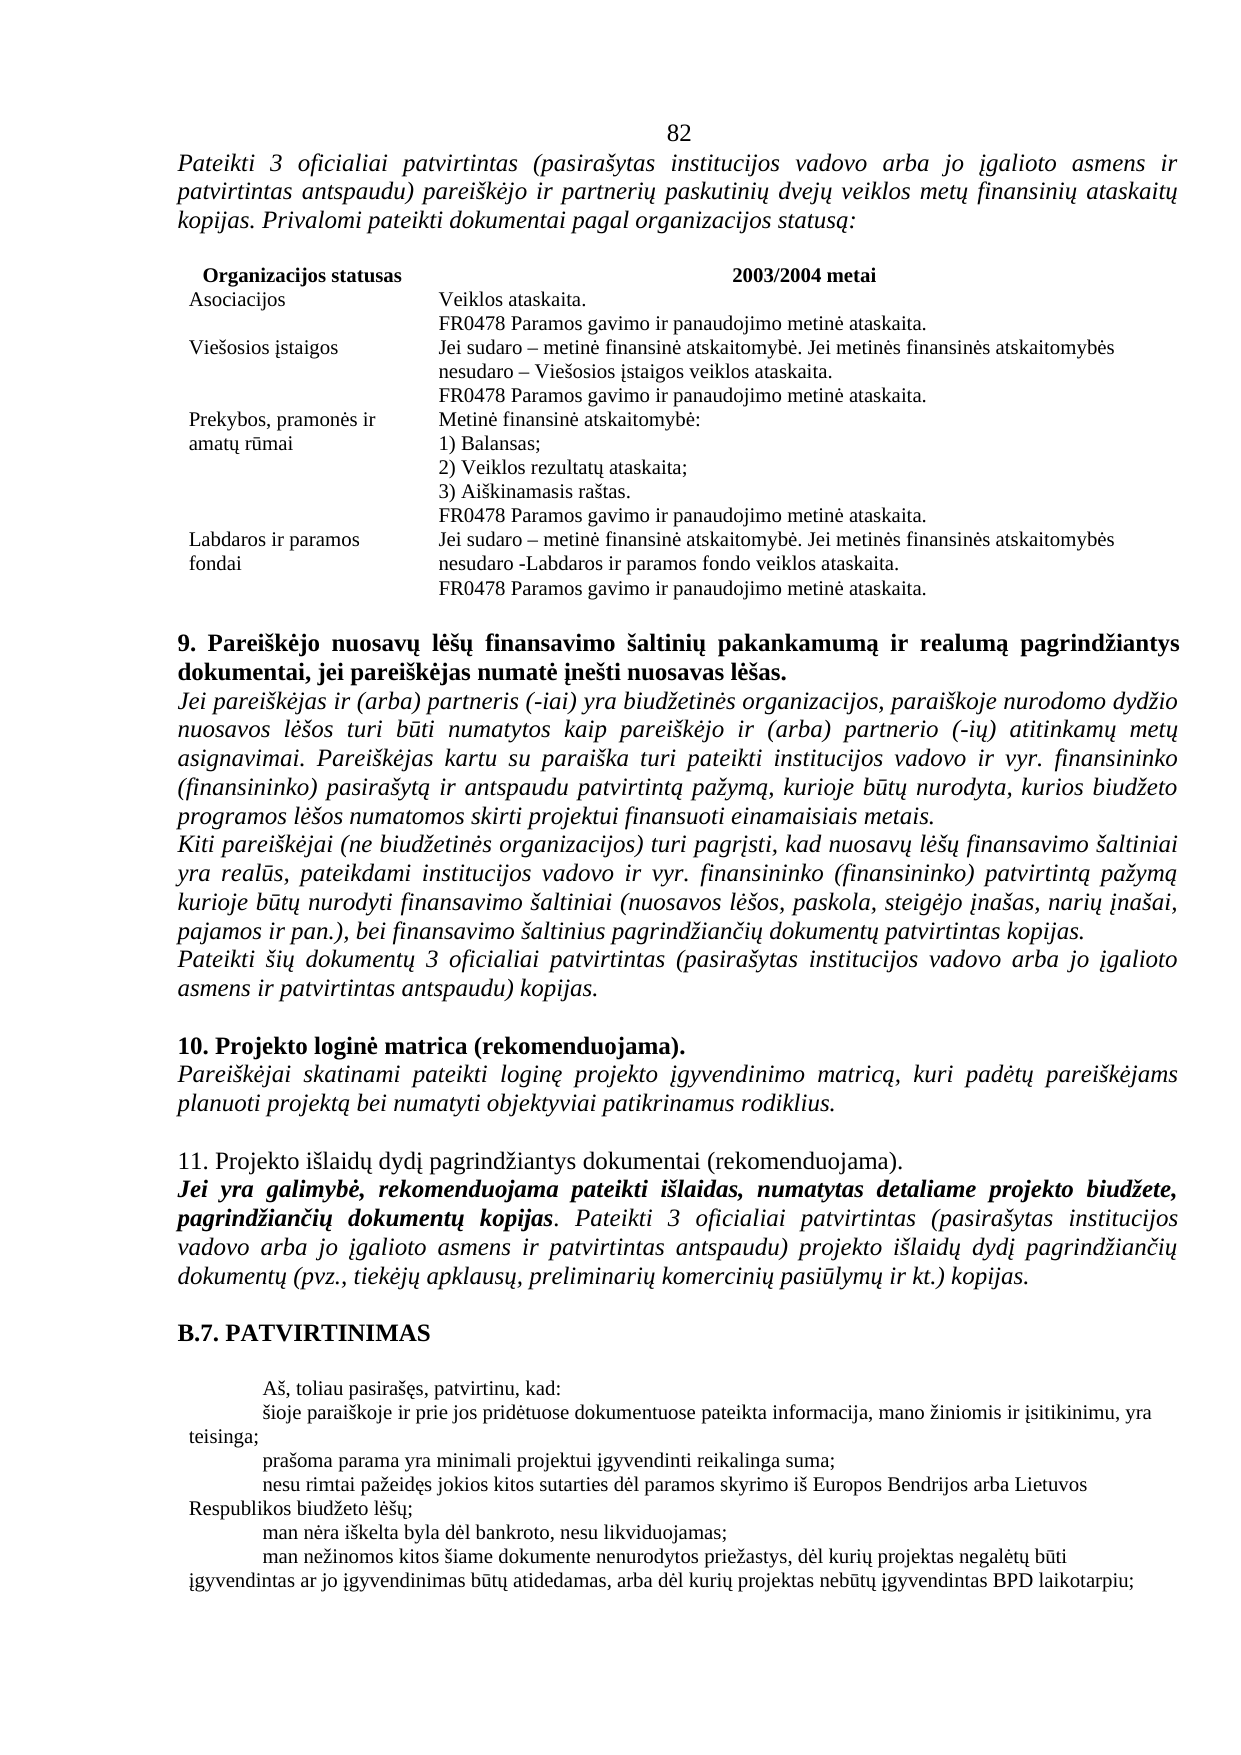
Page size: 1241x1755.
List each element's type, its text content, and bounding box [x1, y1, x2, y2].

text Kiti pareiškėjai (ne biudžetinės organizacijos) turi pagrįsti, kad nuosavų lėšų finansavimo šaltiniai yra realūs, pateikdami institucijos vadovo ir vyr. finansininko (finansininko) patvirtintą pažymą kurioje būtų nurodyti finansavimo šaltiniai (nuosavos lėšos, paskola, steigėjo įnašas, narių įnašai, pajamos ir pan.), bei finansavimo šaltinius pagrindžiančių dokumentų patvirtintas kopijas. [177, 829, 1181, 944]
text 11. Projekto išlaidų dydį pagrindžiantys dokumentai (rekomenduojama). [177, 1146, 1181, 1174]
text Jei pareiškėjas ir (arba) partneris (-iai) yra biudžetinės organizacijos, paraiškoje nurodomo dydžio nuosavos lėšos turi būti numatytos kaip pareiškėjo ir (arba) partnerio (-ių) atitinkamų metų asignavimai. Pareiškėjas kartu su paraiška turi pateikti institucijos vadovo ir vyr. finansininko (finansininko) pasirašytą ir antspaudu patvirtintą pažymą, kurioje būtų nurodyta, kurios biudžeto programos lėšos numatomos skirti projektui finansuoti einamaisiais metais. [177, 686, 1181, 829]
table_cell Veiklos ataskaita. FR0478 Paramos gavimo ir panaudojimo metinė ataskaita. [427, 287, 1181, 335]
table_header Organizacijos statusas [177, 263, 427, 287]
table_cell Jei sudaro – metinė finansinė atskaitomybė. Jei metinės finansinės atskaitomybės nesudaro -Labdaros ir paramos fondo veiklos ataskaita. FR0478 Paramos gavimo ir panaudojimo metinė ataskaita. [427, 527, 1181, 599]
text B.7. PATVIRTINIMAS [177, 1318, 1181, 1347]
text Jei yra galimybė, rekomenduojama pateikti išlaidas, numatytas detaliame projekto biudžete, pagrindžiančių dokumentų kopijas. Pateikti 3 oficialiai patvirtintas (pasirašytas institucijos vadovo arba jo įgalioto asmens ir patvirtintas antspaudu) projekto išlaidų dydį pagrindžiančių dokumentų (pvz., tiekėjų apklausų, preliminarių komercinių pasiūlymų ir kt.) kopijas. [177, 1174, 1181, 1289]
table_header 2003/2004 metai [427, 263, 1181, 287]
table_header Aš, toliau pasirašęs, patvirtinu, kad: šioje paraiškoje ir prie jos pridėtuose dokumentuose pateikta informacija, mano žiniomis ir įsitikinimu, yra teisinga; prašoma parama yra minimali projektui įgyvendinti reikalinga suma; nesu rimtai pažeidęs jokios kitos sutarties dėl paramos skyrimo iš Europos Bendrijos arba Lietuvos Respublikos biudžeto lėšų; man nėra iškelta byla dėl bankroto, nesu likviduojamas; man nežinomos kitos šiame dokumente nenurodytos priežastys, dėl kurių projektas negalėtų būti įgyvendintas ar jo įgyvendinimas būtų atidedamas, arba dėl kurių projektas nebūtų įgyvendintas BPD laikotarpiu; [177, 1376, 1181, 1592]
table_cell Jei sudaro – metinė finansinė atskaitomybė. Jei metinės finansinės atskaitomybės nesudaro – Viešosios įstaigos veiklos ataskaita. FR0478 Paramos gavimo ir panaudojimo metinė ataskaita. [427, 335, 1181, 407]
table_cell Prekybos, pramonės ir amatų rūmai [177, 407, 427, 527]
table_cell Viešosios įstaigos [177, 335, 427, 407]
table_cell Labdaros ir paramos fondai [177, 527, 427, 599]
text 9. Pareiškėjo nuosavų lėšų finansavimo šaltinių pakankamumą ir realumą pagrindžiantys dokumentai, jei pareiškėjas numatė įnešti nuosavas lėšas. [177, 628, 1181, 686]
text Pateikti 3 oficialiai patvirtintas (pasirašytas institucijos vadovo arba jo įgalioto asmens ir patvirtintas antspaudu) pareiškėjo ir partnerių paskutinių dvejų veiklos metų finansinių ataskaitų kopijas. Privalomi pateikti dokumentai pagal organizacijos statusą: [177, 148, 1181, 234]
table_cell Asociacijos [177, 287, 427, 335]
text Pareiškėjai skatinami pateikti loginę projekto įgyvendinimo matricą, kuri padėtų pareiškėjams planuoti projektą bei numatyti objektyviai patikrinamus rodiklius. [177, 1059, 1181, 1117]
text Pateikti šių dokumentų 3 oficialiai patvirtintas (pasirašytas institucijos vadovo arba jo įgalioto asmens ir patvirtintas antspaudu) kopijas. [177, 944, 1181, 1002]
table_cell Metinė finansinė atskaitomybė: 1) Balansas; 2) Veiklos rezultatų ataskaita; 3) Aiškinamasis raštas. FR0478 Paramos gavimo ir panaudojimo metinė ataskaita. [427, 407, 1181, 527]
text 10. Projekto loginė matrica (rekomenduojama). [177, 1031, 1181, 1059]
